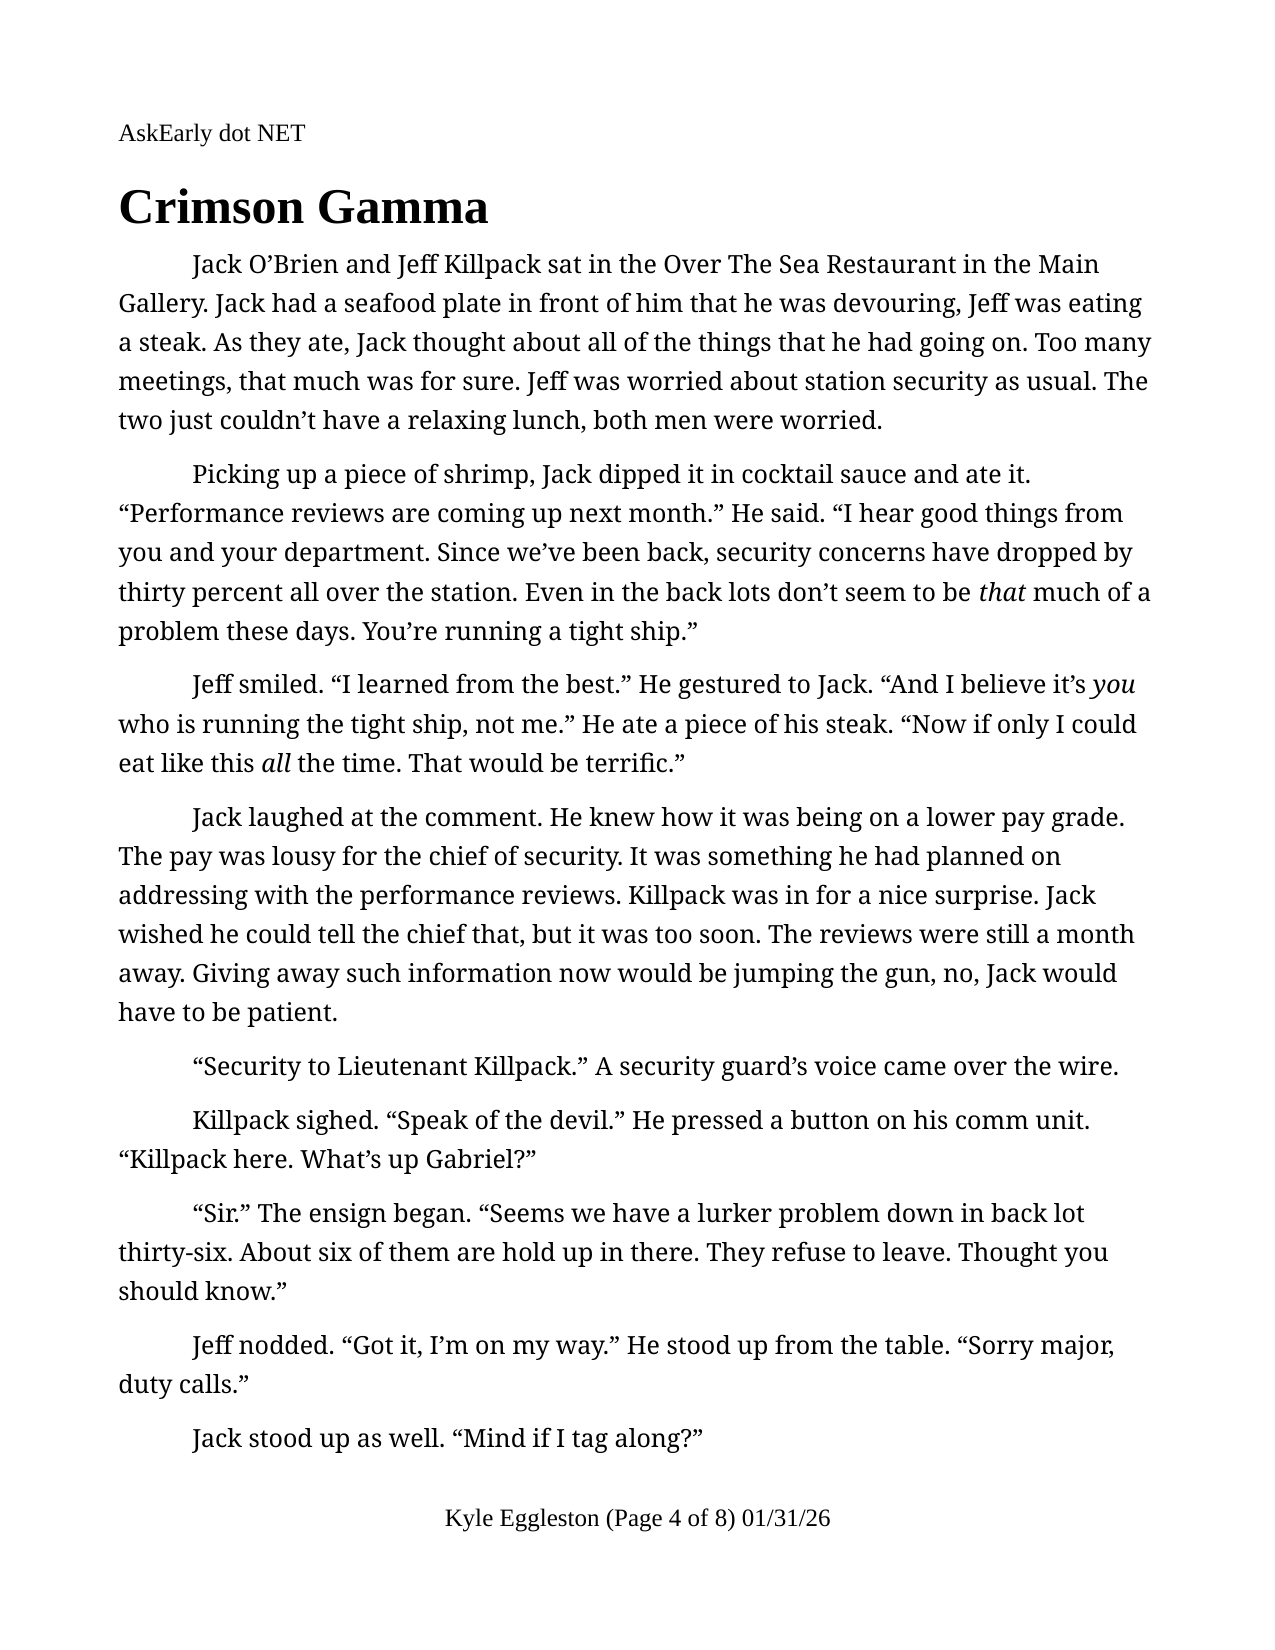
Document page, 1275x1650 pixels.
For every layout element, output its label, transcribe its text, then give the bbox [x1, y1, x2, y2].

text “Security to Lieutenant Killpack.” A security guard’s voice came over the wire. [118, 1049, 1157, 1083]
text Jack laughed at the comment. He knew how it was being on a lower pay grade. The pay was lousy for the chief of security. It was something he had planned on addressing with the performance reviews. Killpack was in for a nice surprise. Jack wished he could tell the chief that, but it was too soon. The reviews were still a month away. Giving away such information now would be jumping the gun, no, Jack would have to be patient. [118, 799, 1157, 1029]
text Jack O’Brien and Jeff Killpack sat in the Over The Sea Restaurant in the Main Gallery. Jack had a seafood plate in front of him that he was devouring, Jeff was eating a steak. As they ate, Jack thought about all of the things that he had going on. Too many meetings, that much was for sure. Jeff was worried about station security as usual. The two just couldn’t have a relaxing lunch, both men were worried. [118, 246, 1157, 437]
text Jeff smiled. “I learned from the best.” He gestured to Jack. “And I believe it’s you who is running the tight ship, not me.” He ate a piece of his steak. “Now if only I could eat like this all the time. That would be terrific.” [118, 667, 1157, 779]
text “Sir.” The ensign began. “Seems we have a lurker problem down in back lot thirty-six. About six of them are hold up in there. They refuse to leave. Thought you should know.” [118, 1196, 1157, 1308]
text Picking up a piece of shrimp, Jack dipped it in cocktail sauce and ate it. “Performance reviews are coming up next month.” He said. “I hear good things from you and your department. Since we’ve been back, security concerns have dropped by thirty percent all over the station. Even in the back lots don’t seem to be that much of a problem these days. You’re running a tight ship.” [118, 457, 1157, 647]
text Jeff nodded. “Got it, I’m on my way.” He stood up from the table. “Sorry major, duty calls.” [118, 1328, 1157, 1401]
subtitle Crimson Gamma [118, 176, 1157, 234]
text Killpack sighed. “Speak of the devil.” He pressed a button on his comm unit. “Killpack here. What’s up Gabriel?” [118, 1103, 1157, 1176]
text Jack stood up as well. “Mind if I tag along?” [118, 1421, 1157, 1454]
